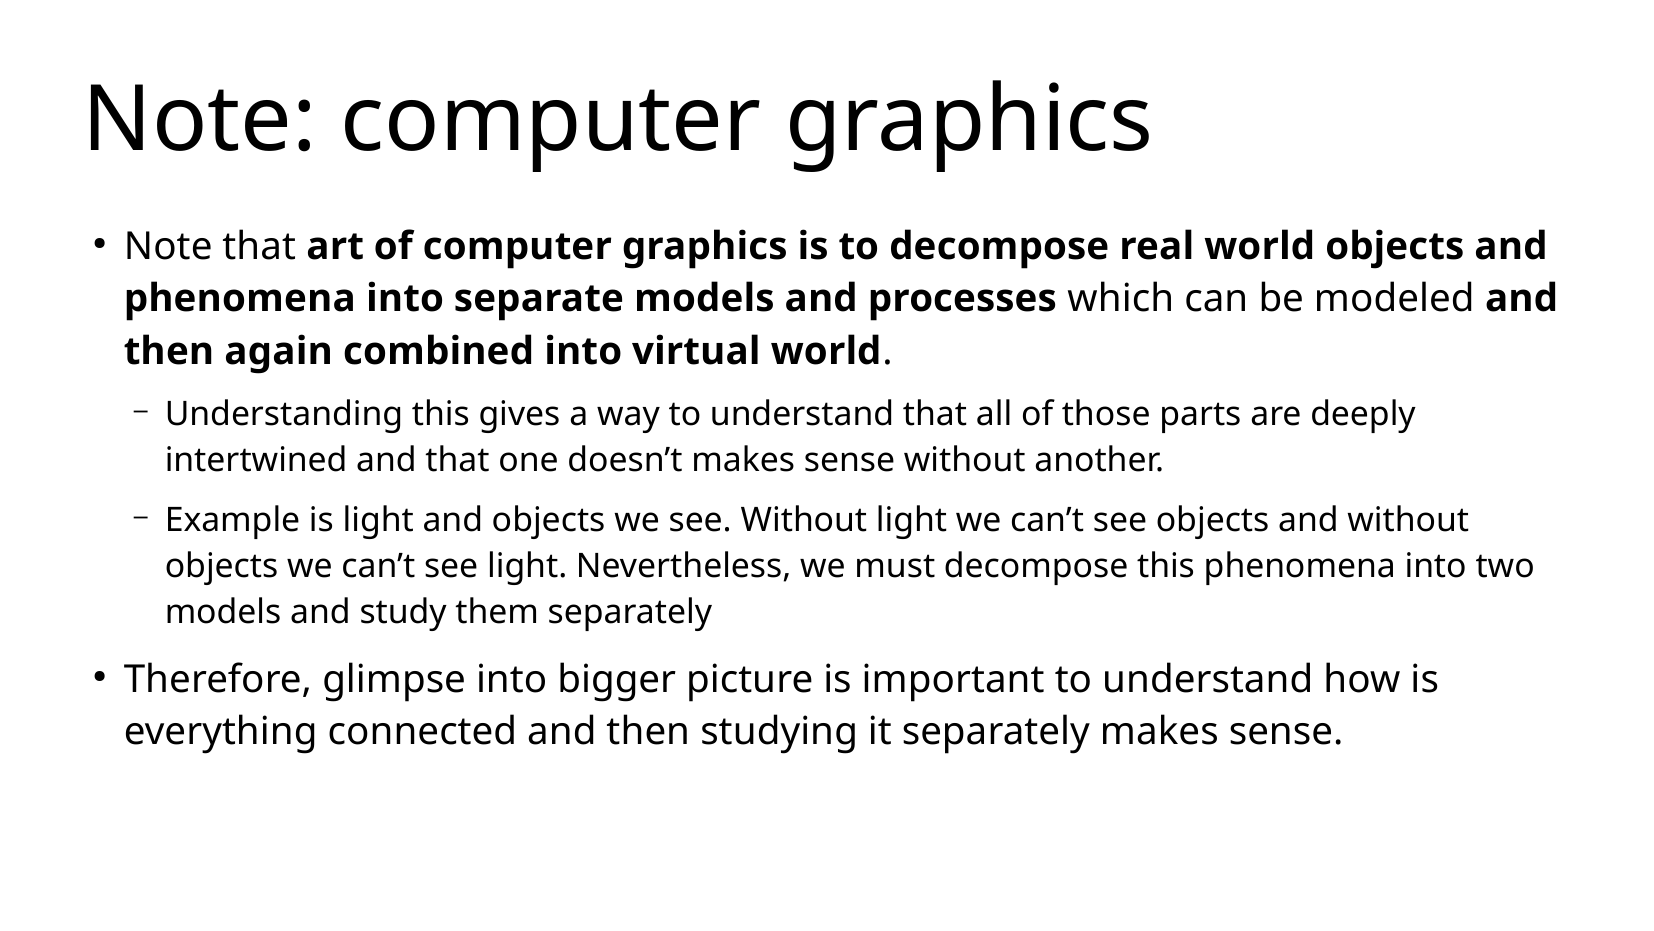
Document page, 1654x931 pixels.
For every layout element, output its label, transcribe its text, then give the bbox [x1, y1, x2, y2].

list Note that art of computer graphics is to decompose real world objects and phenomena into separate models and processes which can be modeled and then again combined into virtual world. Understanding this gives a way to understand that all of those parts are deeply intertwined and that one doesn’t makes sense without another. Example is light and objects we see. Without light we can’t see objects and without objects we can’t see light. Nevertheless, we must decompose this phenomena into two models and study them separately Therefore, glimpse into bigger picture is important to understand how is everything connected and then studying it separately makes sense. [82, 217, 1571, 758]
title Note: computer graphics [82, 37, 1571, 193]
